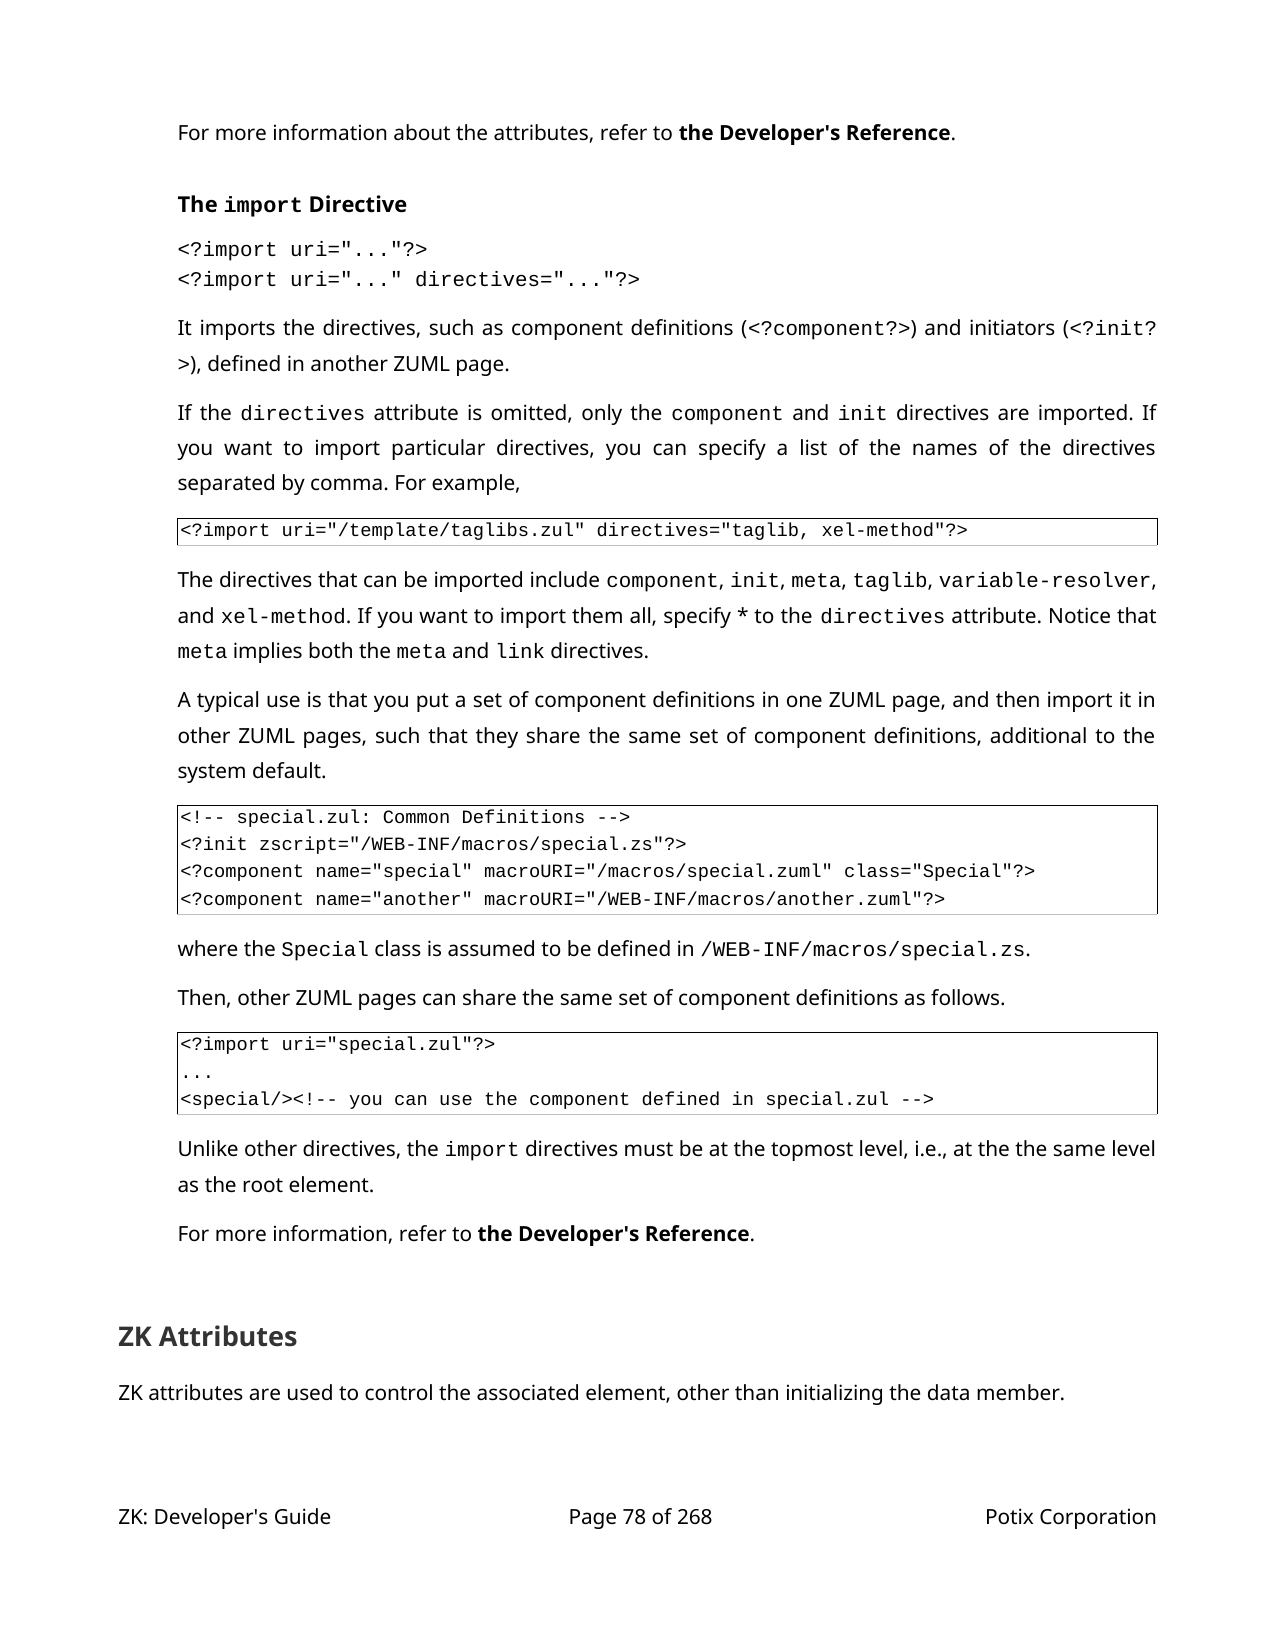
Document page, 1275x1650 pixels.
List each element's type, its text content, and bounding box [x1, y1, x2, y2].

text <?import uri="..."?> <?import uri="..." directives="..."?> [177, 239, 1157, 292]
text where the Special class is assumed to be defined in /WEB-INF/macros/special.zs. [177, 934, 1157, 963]
text The directives that can be imported include component, init, meta, taglib, variable-resolver, and xel-method. If you want to import them all, specify * to the directives attribute. Notice that meta implies both the meta and link directives. [177, 565, 1157, 665]
text <?component name="another" macroURI="/WEB-INF/macros/another.zuml"?> [178, 886, 1157, 914]
text Then, other ZUML pages can share the same set of component definitions as follows. [177, 983, 1157, 1012]
text <?component name="special" macroURI="/macros/special.zuml" class="Special"?> [178, 859, 1157, 883]
text It imports the directives, such as component definitions (<?component?>) and initiators (<?init?>), defined in another ZUML page. [177, 313, 1157, 377]
text <?init zscript="/WEB-INF/macros/special.zs"?> [178, 832, 1157, 856]
text For more information about the attributes, refer to the Developer's Reference. [177, 118, 1157, 146]
text <?import uri="/template/taglibs.zul" directives="taglib, xel-method"?> [178, 519, 1157, 545]
text <special/><!-- you can use the component defined in special.zul --> [178, 1087, 1157, 1114]
text <?import uri="special.zul"?> [178, 1033, 1157, 1057]
text ZK attributes are used to control the associated element, other than initializing the data member. [118, 1378, 1157, 1407]
text Unlike other directives, the import directives must be at the topmost level, i.e., at the the same level as the root element. [177, 1134, 1157, 1198]
subtitle ZK Attributes [118, 1318, 1157, 1355]
text For more information, refer to the Developer's Reference. [177, 1219, 1157, 1247]
text ... [178, 1059, 1157, 1084]
subtitle The import Directive [177, 189, 1157, 219]
text If the directives attribute is omitted, only the component and init directives are imported. If you want to import particular directives, you can specify a list of the names of the directives separated by comma. For example, [177, 398, 1157, 497]
text A typical use is that you put a set of component definitions in one ZUML page, and then import it in other ZUML pages, such that they share the same set of component definitions, additional to the system default. [177, 686, 1157, 784]
text <!-- special.zul: Common Definitions --> [178, 806, 1157, 829]
